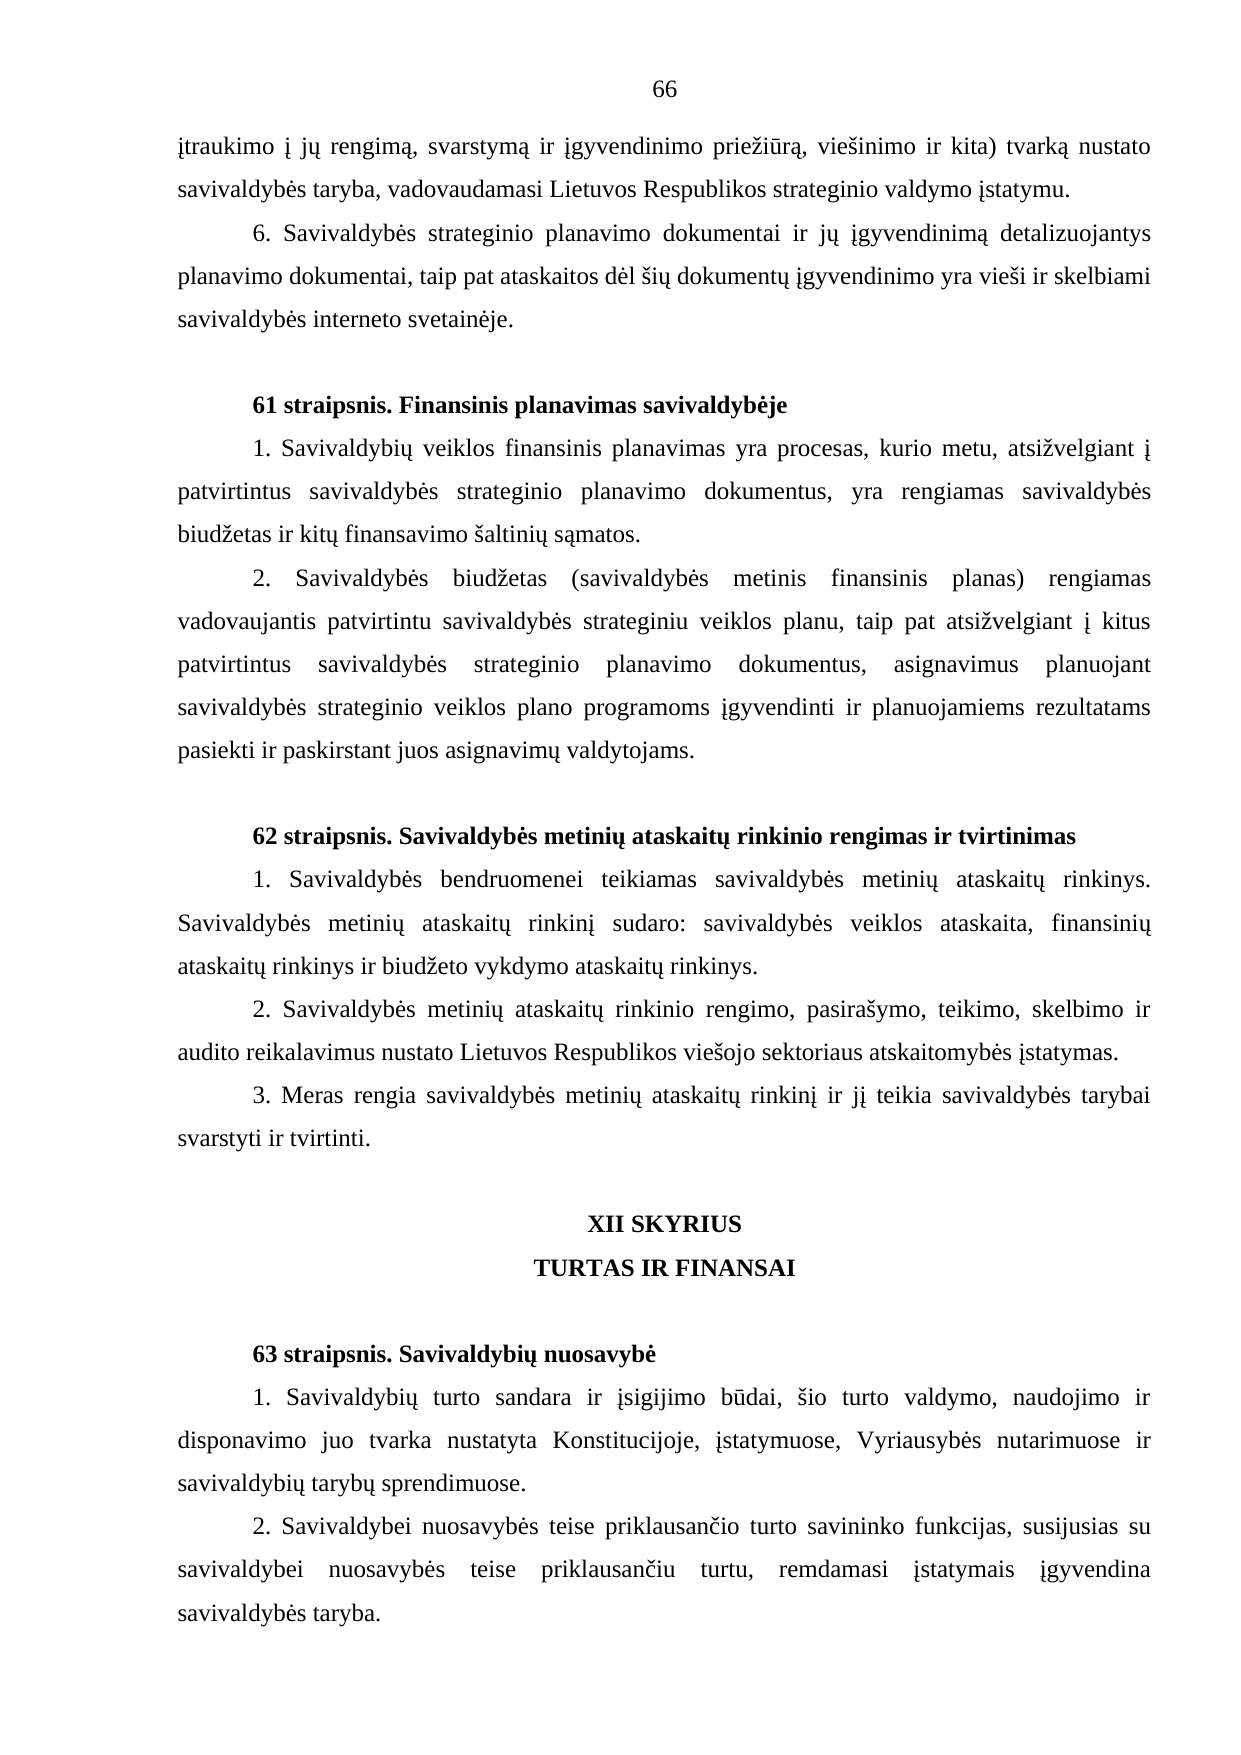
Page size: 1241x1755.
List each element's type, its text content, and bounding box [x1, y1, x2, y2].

text 2. Savivaldybei nuosavybės teise priklausančio turto savininko funkcijas, susijusias su savivaldybei nuosavybės teise priklausančiu turtu, remdamasi įstatymais įgyvendina savivaldybės taryba. [177, 1511, 1152, 1626]
text 2. Savivaldybės biudžetas (savivaldybės metinis finansinis planas) rengiamas vadovaujantis patvirtintu savivaldybės strateginiu veiklos planu, taip pat atsižvelgiant į kitus patvirtintus savivaldybės strateginio planavimo dokumentus, asignavimus planuojant savivaldybės strateginio veiklos plano programoms įgyvendinti ir planuojamiems rezultatams pasiekti ir paskirstant juos asignavimų valdytojams. [177, 563, 1152, 764]
text 1. Savivaldybių veiklos finansinis planavimas yra procesas, kurio metu, atsižvelgiant į patvirtintus savivaldybės strateginio planavimo dokumentus, yra rengiamas savivaldybės biudžetas ir kitų finansavimo šaltinių sąmatos. [177, 433, 1152, 548]
text TURTAS IR FINANSAI [177, 1253, 1152, 1281]
text 1. Savivaldybių turto sandara ir įsigijimo būdai, šio turto valdymo, naudojimo ir disponavimo juo tvarka nustatyta Konstitucijoje, įstatymuose, Vyriausybės nutarimuose ir savivaldybių tarybų sprendimuose. [177, 1382, 1152, 1497]
text 62 straipsnis. Savivaldybės metinių ataskaitų rinkinio rengimas ir tvirtinimas [177, 821, 1152, 850]
text įtraukimo į jų rengimą, svarstymą ir įgyvendinimo priežiūrą, viešinimo ir kita) tvarką nustato savivaldybės taryba, vadovaudamasi Lietuvos Respublikos strateginio valdymo įstatymu. [177, 131, 1152, 203]
text 2. Savivaldybės metinių ataskaitų rinkinio rengimo, pasirašymo, teikimo, skelbimo ir audito reikalavimus nustato Lietuvos Respublikos viešojo sektoriaus atskaitomybės įstatymas. [177, 994, 1152, 1066]
text 1. Savivaldybės bendruomenei teikiamas savivaldybės metinių ataskaitų rinkinys. Savivaldybės metinių ataskaitų rinkinį sudaro: savivaldybės veiklos ataskaita, finansinių ataskaitų rinkinys ir biudžeto vykdymo ataskaitų rinkinys. [177, 864, 1152, 979]
text 6. Savivaldybės strateginio planavimo dokumentai ir jų įgyvendinimą detalizuojantys planavimo dokumentai, taip pat ataskaitos dėl šių dokumentų įgyvendinimo yra vieši ir skelbiami savivaldybės interneto svetainėje. [177, 218, 1152, 333]
text XII SKYRIUS [177, 1209, 1152, 1238]
text 61 straipsnis. Finansinis planavimas savivaldybėje [177, 390, 1152, 419]
text 3. Meras rengia savivaldybės metinių ataskaitų rinkinį ir jį teikia savivaldybės tarybai svarstyti ir tvirtinti. [177, 1080, 1152, 1152]
text 63 straipsnis. Savivaldybių nuosavybė [177, 1339, 1152, 1368]
